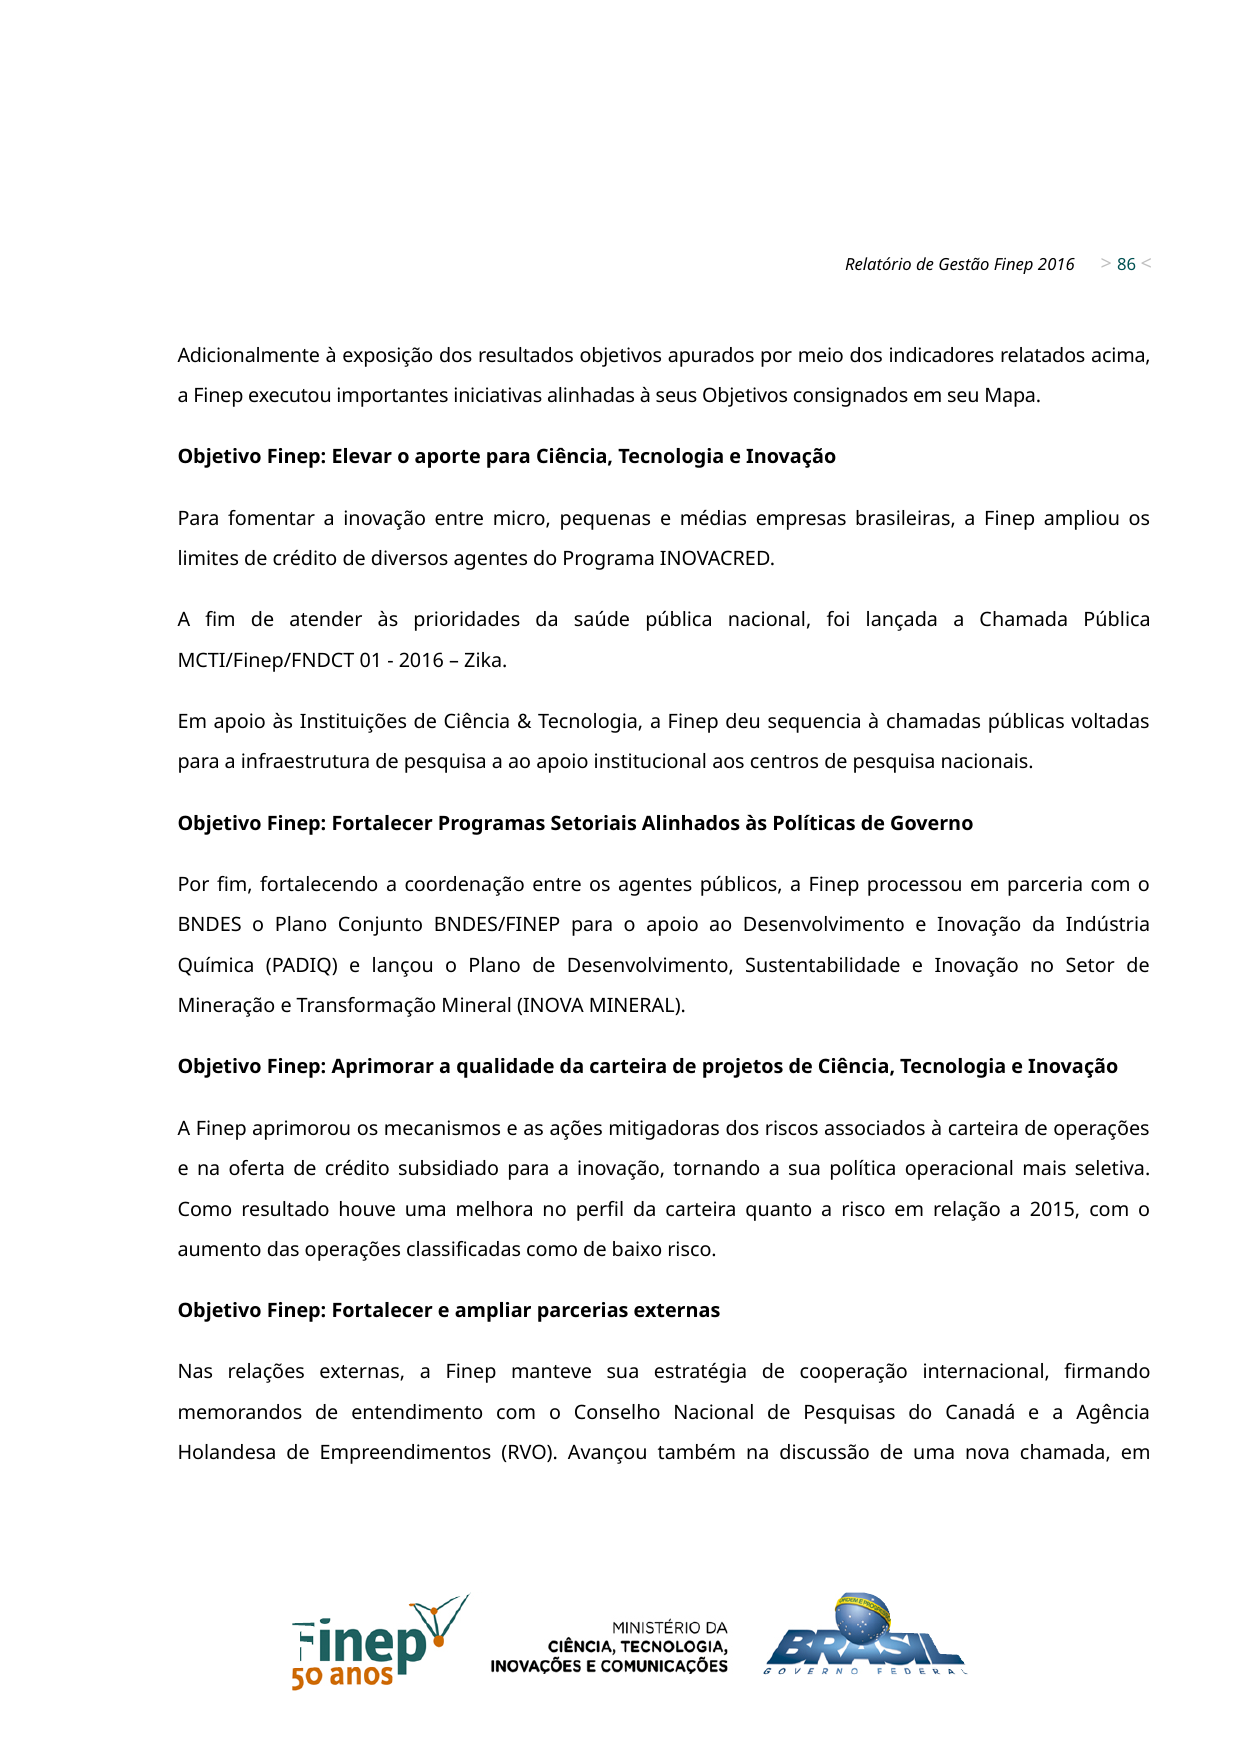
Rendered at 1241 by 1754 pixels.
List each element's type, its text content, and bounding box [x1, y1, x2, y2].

text Objetivo Finep: Aprimorar a qualidade da carteira de projetos de Ciência, Tecnologia e Inovação [177, 1053, 1152, 1080]
text Para fomentar a inovação entre micro, pequenas e médias empresas brasileiras, a Finep ampliou os limites de crédito de diversos agentes do Programa INOVACRED. [177, 504, 1152, 571]
text Objetivo Finep: Elevar o aporte para Ciência, Tecnologia e Inovação [177, 443, 1152, 470]
text Adicionalmente à exposição dos resultados objetivos apurados por meio dos indicadores relatados acima, a Finep executou importantes iniciativas alinhadas à seus Objetivos consignados em seu Mapa. [177, 341, 1152, 408]
text Por fim, fortalecendo a coordenação entre os agentes públicos, a Finep processou em parceria com o BNDES o Plano Conjunto BNDES/FINEP para o apoio ao Desenvolvimento e Inovação da Indústria Química (PADIQ) e lançou o Plano de Desenvolvimento, Sustentabilidade e Inovação no Setor de Mineração e Transformação Mineral (INOVA MINERAL). [177, 870, 1152, 1018]
text Objetivo Finep: Fortalecer Programas Setoriais Alinhados às Políticas de Governo [177, 809, 1152, 836]
text Objetivo Finep: Fortalecer e ampliar parcerias externas [177, 1297, 1152, 1323]
text A fim de atender às prioridades da saúde pública nacional, foi lançada a Chamada Pública MCTI/Finep/FNDCT 01 - 2016 – Zika. [177, 606, 1152, 673]
text A Finep aprimorou os mecanismos e as ações mitigadoras dos riscos associados à carteira de operações e na oferta de crédito subsidiado para a inovação, tornando a sua política operacional mais seletiva. Como resultado houve uma melhora no perfil da carteira quanto a risco em relação a 2015, com o aumento das operações classificadas como de baixo risco. [177, 1114, 1152, 1262]
text Em apoio às Instituições de Ciência & Tecnologia, a Finep deu sequencia à chamadas públicas voltadas para a infraestrutura de pesquisa a ao apoio institucional aos centros de pesquisa nacionais. [177, 707, 1152, 775]
text Nas relações externas, a Finep manteve sua estratégia de cooperação internacional, firmando memorandos de entendimento com o Conselho Nacional de Pesquisas do Canadá e a Agência Holandesa de Empreendimentos (RVO). Avançou também na discussão de uma nova chamada, em [177, 1358, 1152, 1466]
